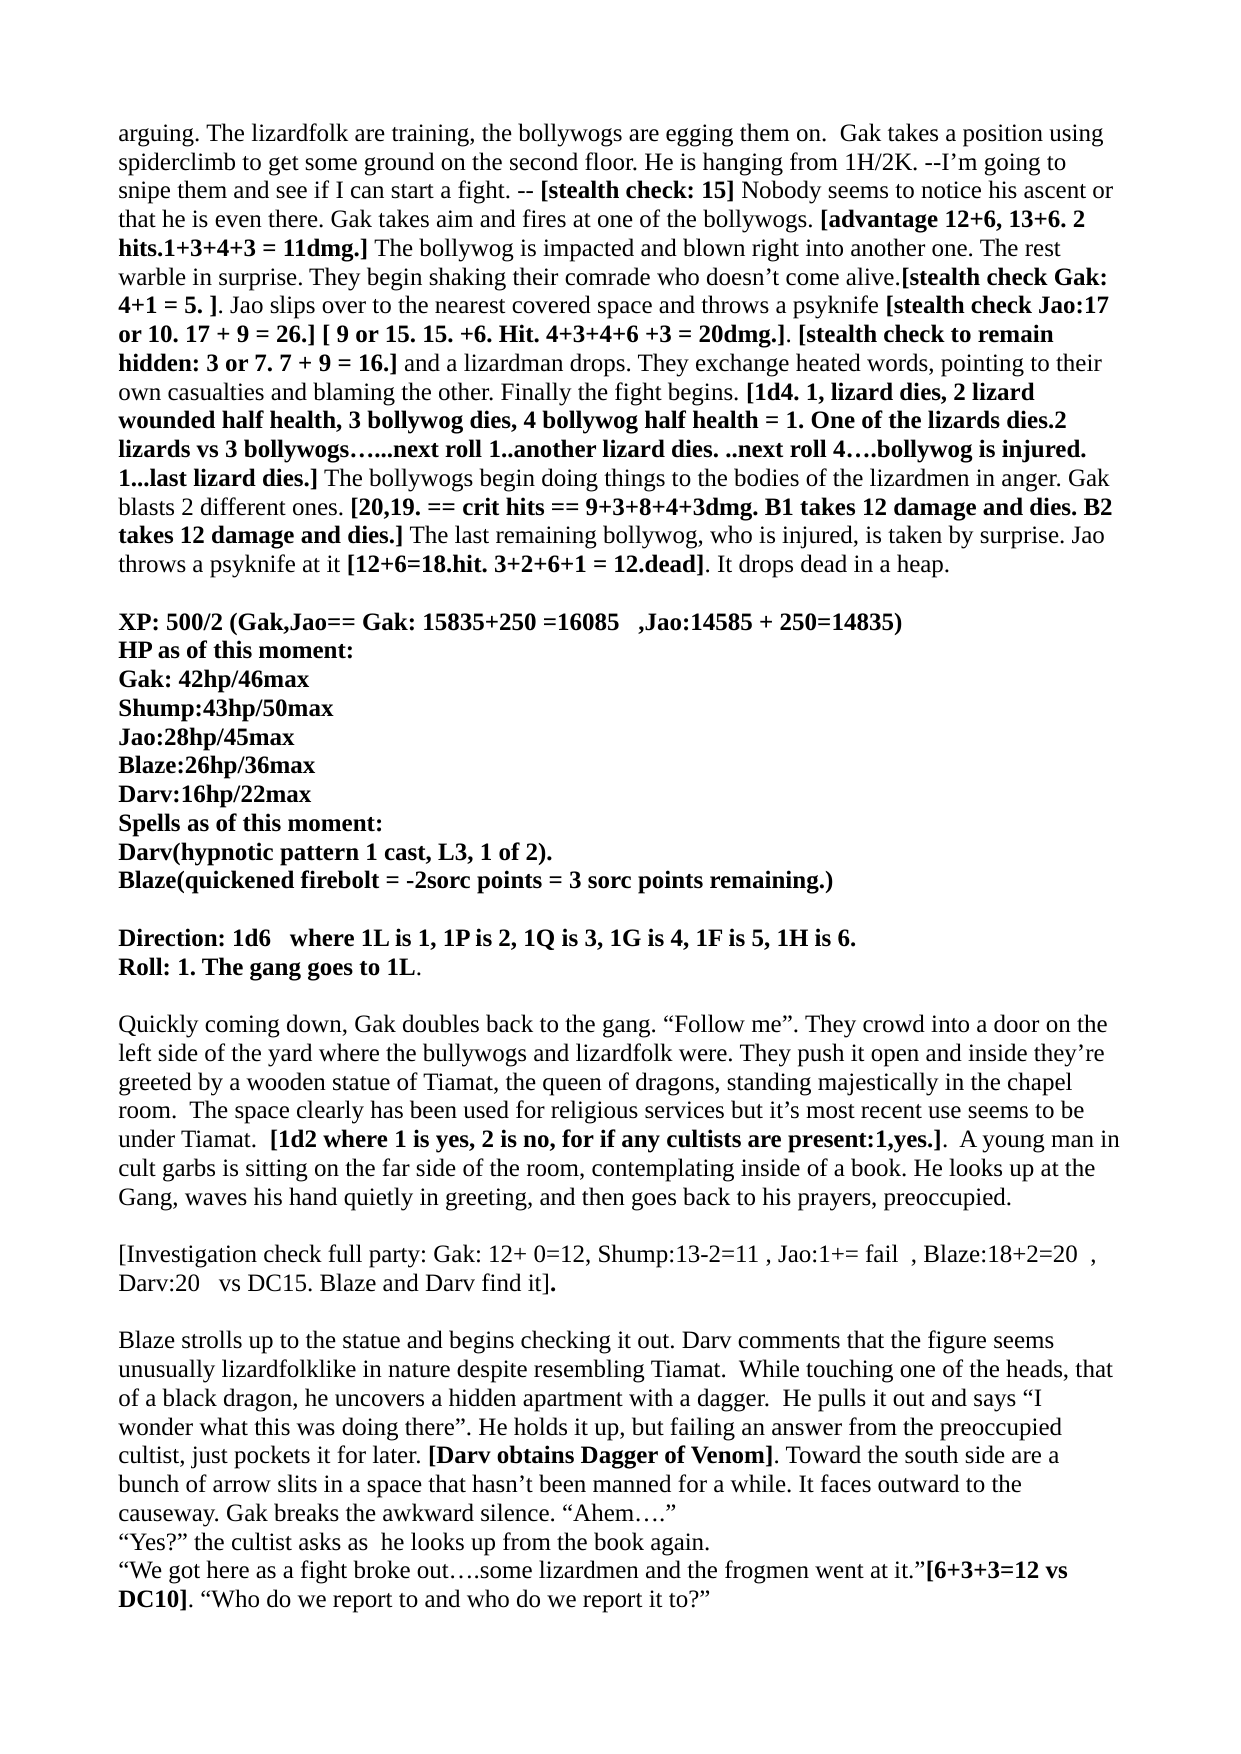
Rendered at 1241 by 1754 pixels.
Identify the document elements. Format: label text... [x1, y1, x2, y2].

text “Yes?” the cultist asks as he looks up from the book again. [118, 1527, 1122, 1556]
text Shump:43hp/50max [118, 693, 1122, 722]
text Jao:28hp/45max [118, 722, 1122, 751]
text Darv:16hp/22max [118, 779, 1122, 808]
text Blaze:26hp/36max [118, 751, 1122, 779]
text Quickly coming down, Gak doubles back to the gang. “Follow me”. They crowd into a door on the left side of the yard where the bullywogs and lizardfolk were. They push it open and inside they’re greeted by a wooden statue of Tiamat, the queen of dragons, standing majestically in the chapel room. The space clearly has been used for religious services but it’s most recent use seems to be under Tiamat. [1d2 where 1 is yes, 2 is no, for if any cultists are present:1,yes.]. A young man in cult garbs is sitting on the far side of the room, contemplating inside of a book. He looks up at the Gang, waves his hand quietly in greeting, and then goes back to his prayers, preoccupied. [118, 1009, 1122, 1211]
text Spells as of this moment: [118, 808, 1122, 837]
text HP as of this moment: [118, 636, 1122, 664]
text Blaze strolls up to the statue and begins checking it out. Darv comments that the figure seems unusually lizardfolklike in nature despite resembling Tiamat. While touching one of the heads, that of a black dragon, he uncovers a hidden apartment with a dagger. He pulls it out and says “I wonder what this was doing there”. He holds it up, but failing an answer from the preoccupied cultist, just pockets it for later. [Darv obtains Dagger of Venom]. Toward the south side are a bunch of arrow slits in a space that hasn’t been manned for a while. It faces outward to the causeway. Gak breaks the awkward silence. “Ahem….” [118, 1326, 1122, 1527]
text [Investigation check full party: Gak: 12+ 0=12, Shump:13-2=11 , Jao:1+= fail , Blaze:18+2=20 , Darv:20 vs DC15. Blaze and Darv find it]. [118, 1239, 1122, 1297]
text Roll: 1. The gang goes to 1L. [118, 952, 1122, 981]
text Direction: 1d6 where 1L is 1, 1P is 2, 1Q is 3, 1G is 4, 1F is 5, 1H is 6. [118, 923, 1122, 952]
text “We got here as a fight broke out….some lizardmen and the frogmen went at it.”[6+3+3=12 vs DC10]. “Who do we report to and who do we report it to?” [118, 1556, 1122, 1613]
text Blaze(quickened firebolt = -2sorc points = 3 sorc points remaining.) [118, 866, 1122, 894]
text XP: 500/2 (Gak,Jao== Gak: 15835+250 =16085 ,Jao:14585 + 250=14835) [118, 607, 1122, 636]
text arguing. The lizardfolk are training, the bollywogs are egging them on. Gak takes a position using spiderclimb to get some ground on the second floor. He is hanging from 1H/2K. --I’m going to snipe them and see if I can start a fight. -- [stealth check: 15] Nobody seems to notice his ascent or that he is even there. Gak takes aim and fires at one of the bollywogs. [advantage 12+6, 13+6. 2 hits.1+3+4+3 = 11dmg.] The bollywog is impacted and blown right into another one. The rest warble in surprise. They begin shaking their comrade who doesn’t come alive.[stealth check Gak: 4+1 = 5. ]. Jao slips over to the nearest covered space and throws a psyknife [stealth check Jao:17 or 10. 17 + 9 = 26.] [ 9 or 15. 15. +6. Hit. 4+3+4+6 +3 = 20dmg.]. [stealth check to remain hidden: 3 or 7. 7 + 9 = 16.] and a lizardman drops. They exchange heated words, pointing to their own casualties and blaming the other. Finally the fight begins. [1d4. 1, lizard dies, 2 lizard wounded half health, 3 bollywog dies, 4 bollywog half health = 1. One of the lizards dies.2 lizards vs 3 bollywogs…...next roll 1..another lizard dies. ..next roll 4….bollywog is injured. 1...last lizard dies.] The bollywogs begin doing things to the bodies of the lizardmen in anger. Gak blasts 2 different ones. [20,19. == crit hits == 9+3+8+4+3dmg. B1 takes 12 damage and dies. B2 takes 12 damage and dies.] The last remaining bollywog, who is injured, is taken by surprise. Jao throws a psyknife at it [12+6=18.hit. 3+2+6+1 = 12.dead]. It drops dead in a heap. [118, 118, 1122, 578]
text Gak: 42hp/46max [118, 664, 1122, 693]
text Darv(hypnotic pattern 1 cast, L3, 1 of 2). [118, 837, 1122, 866]
